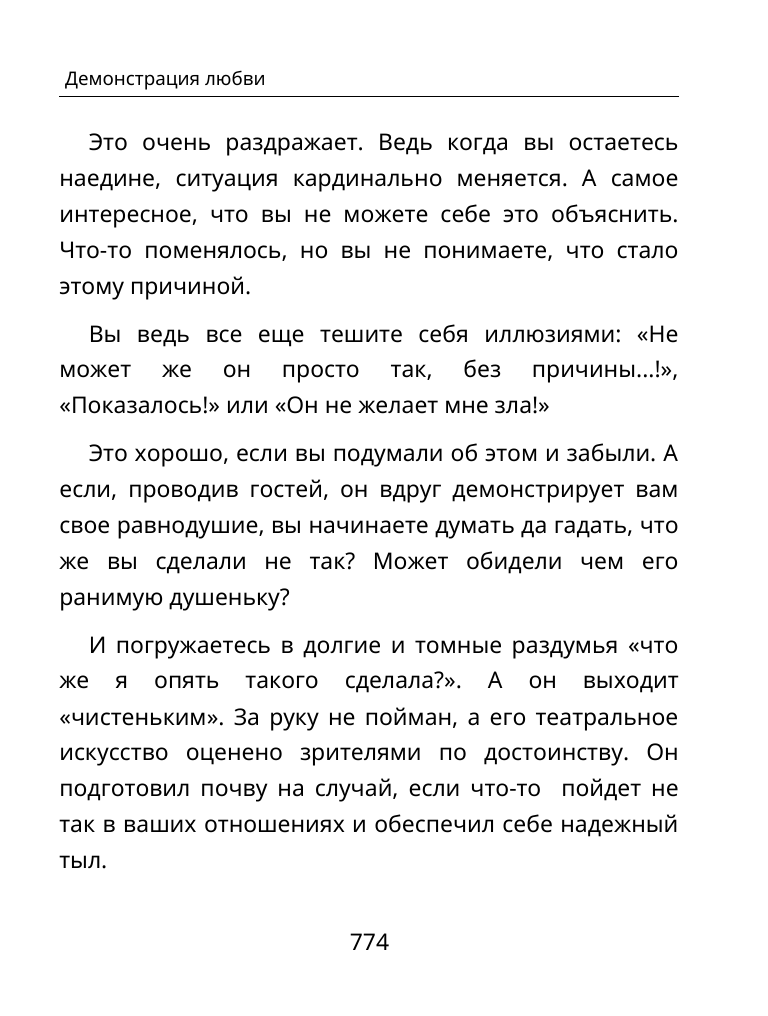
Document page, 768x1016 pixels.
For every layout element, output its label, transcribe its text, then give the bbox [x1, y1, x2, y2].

text И погружаетесь в долгие и томные раздумья «что же я опять такого сделала?». А он выходит «чистеньким». За руку не пойман, а его театральное искусство оценено зрителями по достоинству. Он подготовил почву на случай, если что-то пойдет не так в ваших отношениях и обеспечил себе надежный тыл. [59, 628, 679, 875]
text Это очень раздражает. Ведь когда вы остаетесь наедине, ситуация кардинально меняется. А самое интересное, что вы не можете себе это объяснить. Что-то поменялось, но вы не понимаете, что стало этому причиной. [59, 126, 679, 301]
text Вы ведь все еще тешите себя иллюзиями: «Не может же он просто так, без причины...!», «Показалось!» или «Он не желает мне зла!» [59, 317, 679, 421]
text Это хорошо, если вы подумали об этом и забыли. А если, проводив гостей, он вдруг демонстрирует вам свое равнодушие, вы начинаете думать да гадать, что же вы сделали не так? Может обидели чем его ранимую душеньку? [59, 437, 679, 612]
